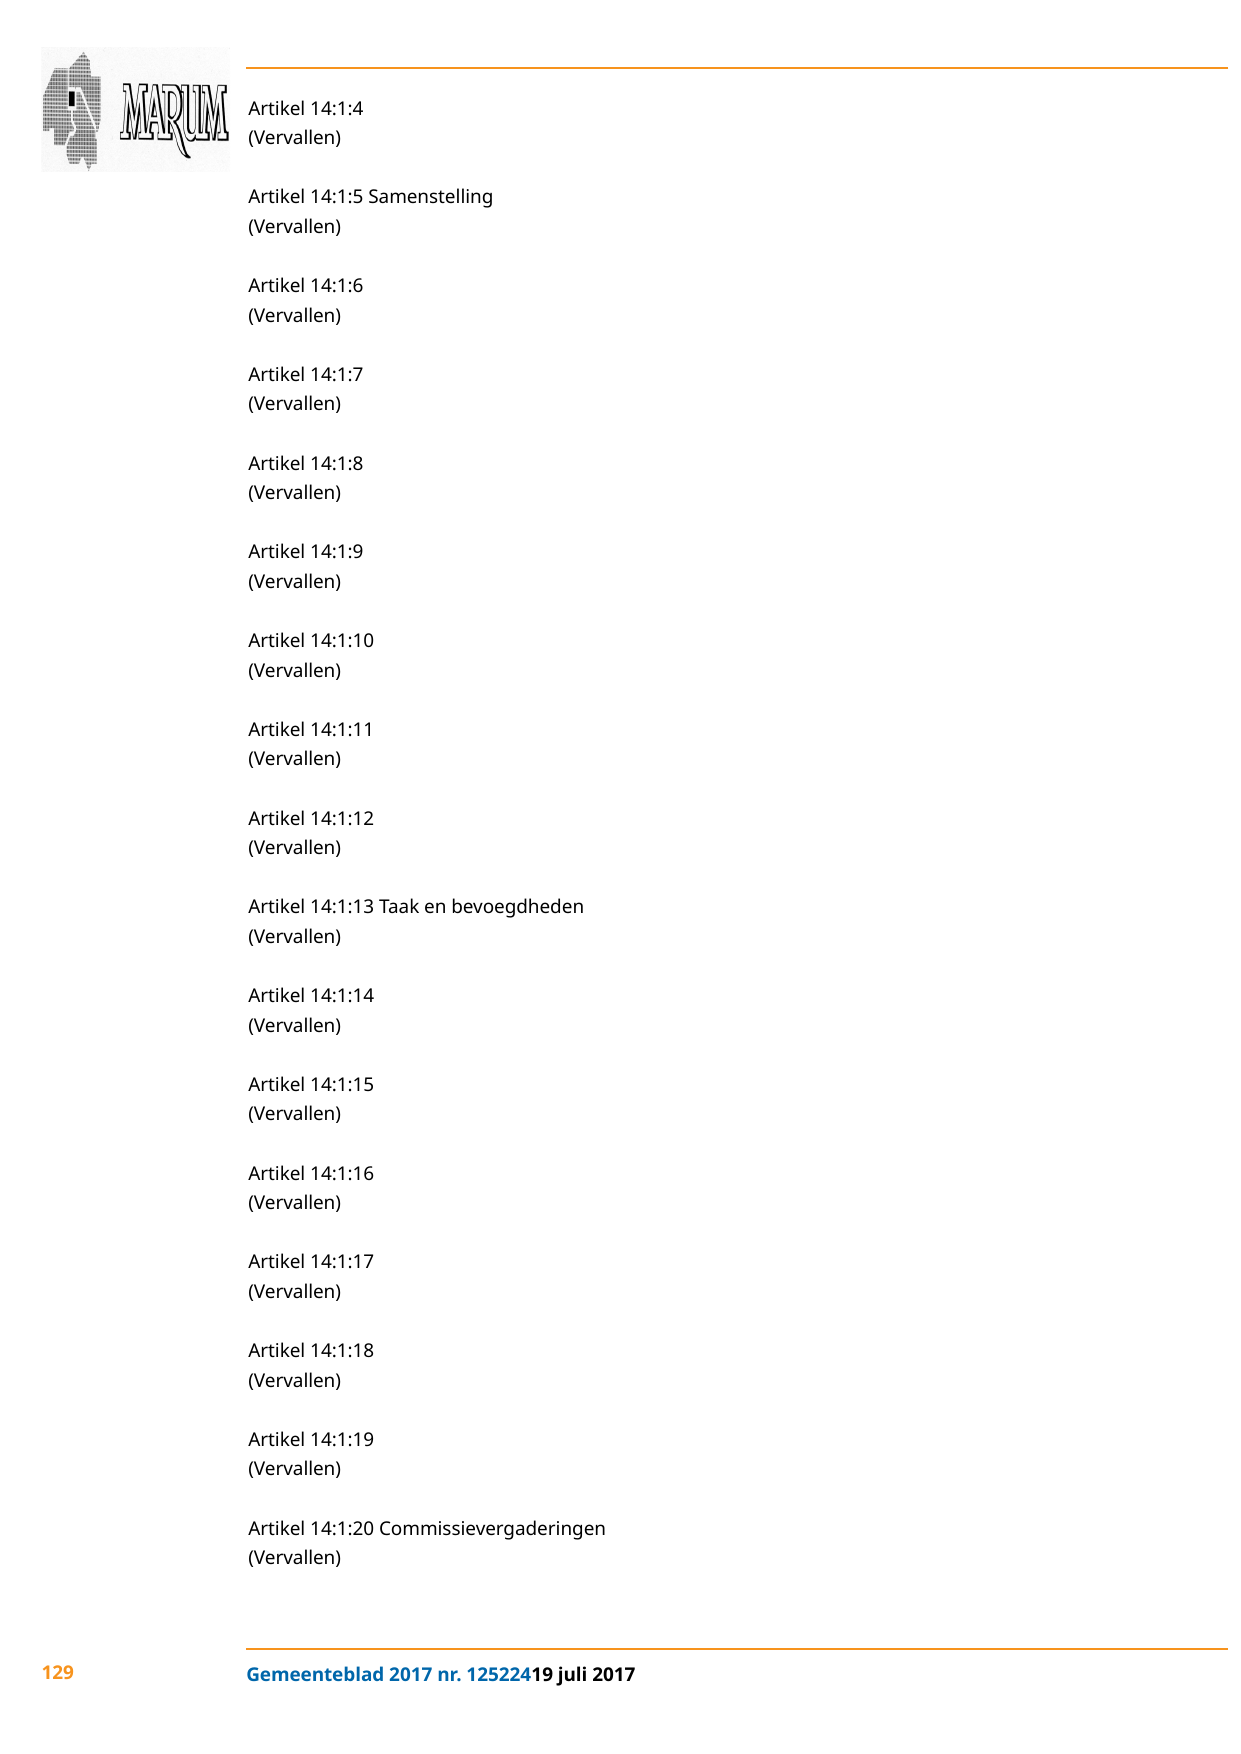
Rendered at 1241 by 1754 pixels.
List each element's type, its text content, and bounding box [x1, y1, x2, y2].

text Artikel 14:1:5 Samenstelling [248, 183, 1152, 209]
picture [41, 47, 231, 172]
text Artikel 14:1:10 [248, 627, 1152, 653]
text (Vervallen) [248, 1367, 1152, 1393]
text Artikel 14:1:15 [248, 1071, 1152, 1097]
text Artikel 14:1:20 Commissievergaderingen [248, 1515, 1152, 1541]
text Artikel 14:1:13 Taak en bevoegdheden [248, 893, 1152, 919]
text Artikel 14:1:18 [248, 1337, 1152, 1363]
text Artikel 14:1:8 [248, 450, 1152, 476]
text (Vervallen) [248, 391, 1152, 416]
text Artikel 14:1:11 [248, 716, 1152, 742]
text Artikel 14:1:6 [248, 272, 1152, 298]
text (Vervallen) [248, 1456, 1152, 1481]
text (Vervallen) [248, 302, 1152, 328]
text (Vervallen) [248, 124, 1152, 150]
text (Vervallen) [248, 1101, 1152, 1126]
text (Vervallen) [248, 1278, 1152, 1304]
text (Vervallen) [248, 479, 1152, 505]
text Artikel 14:1:9 [248, 538, 1152, 564]
text Artikel 14:1:19 [248, 1426, 1152, 1452]
text (Vervallen) [248, 568, 1152, 594]
text Artikel 14:1:12 [248, 805, 1152, 831]
text (Vervallen) [248, 834, 1152, 860]
text Artikel 14:1:14 [248, 982, 1152, 1008]
text (Vervallen) [248, 923, 1152, 949]
text Artikel 14:1:7 [248, 361, 1152, 387]
text (Vervallen) [248, 1544, 1152, 1570]
text Artikel 14:1:16 [248, 1160, 1152, 1186]
text (Vervallen) [248, 657, 1152, 683]
text (Vervallen) [248, 213, 1152, 239]
text (Vervallen) [248, 1189, 1152, 1215]
text Artikel 14:1:17 [248, 1248, 1152, 1274]
text (Vervallen) [248, 746, 1152, 771]
text Artikel 14:1:4 [248, 95, 1152, 121]
text (Vervallen) [248, 1012, 1152, 1038]
